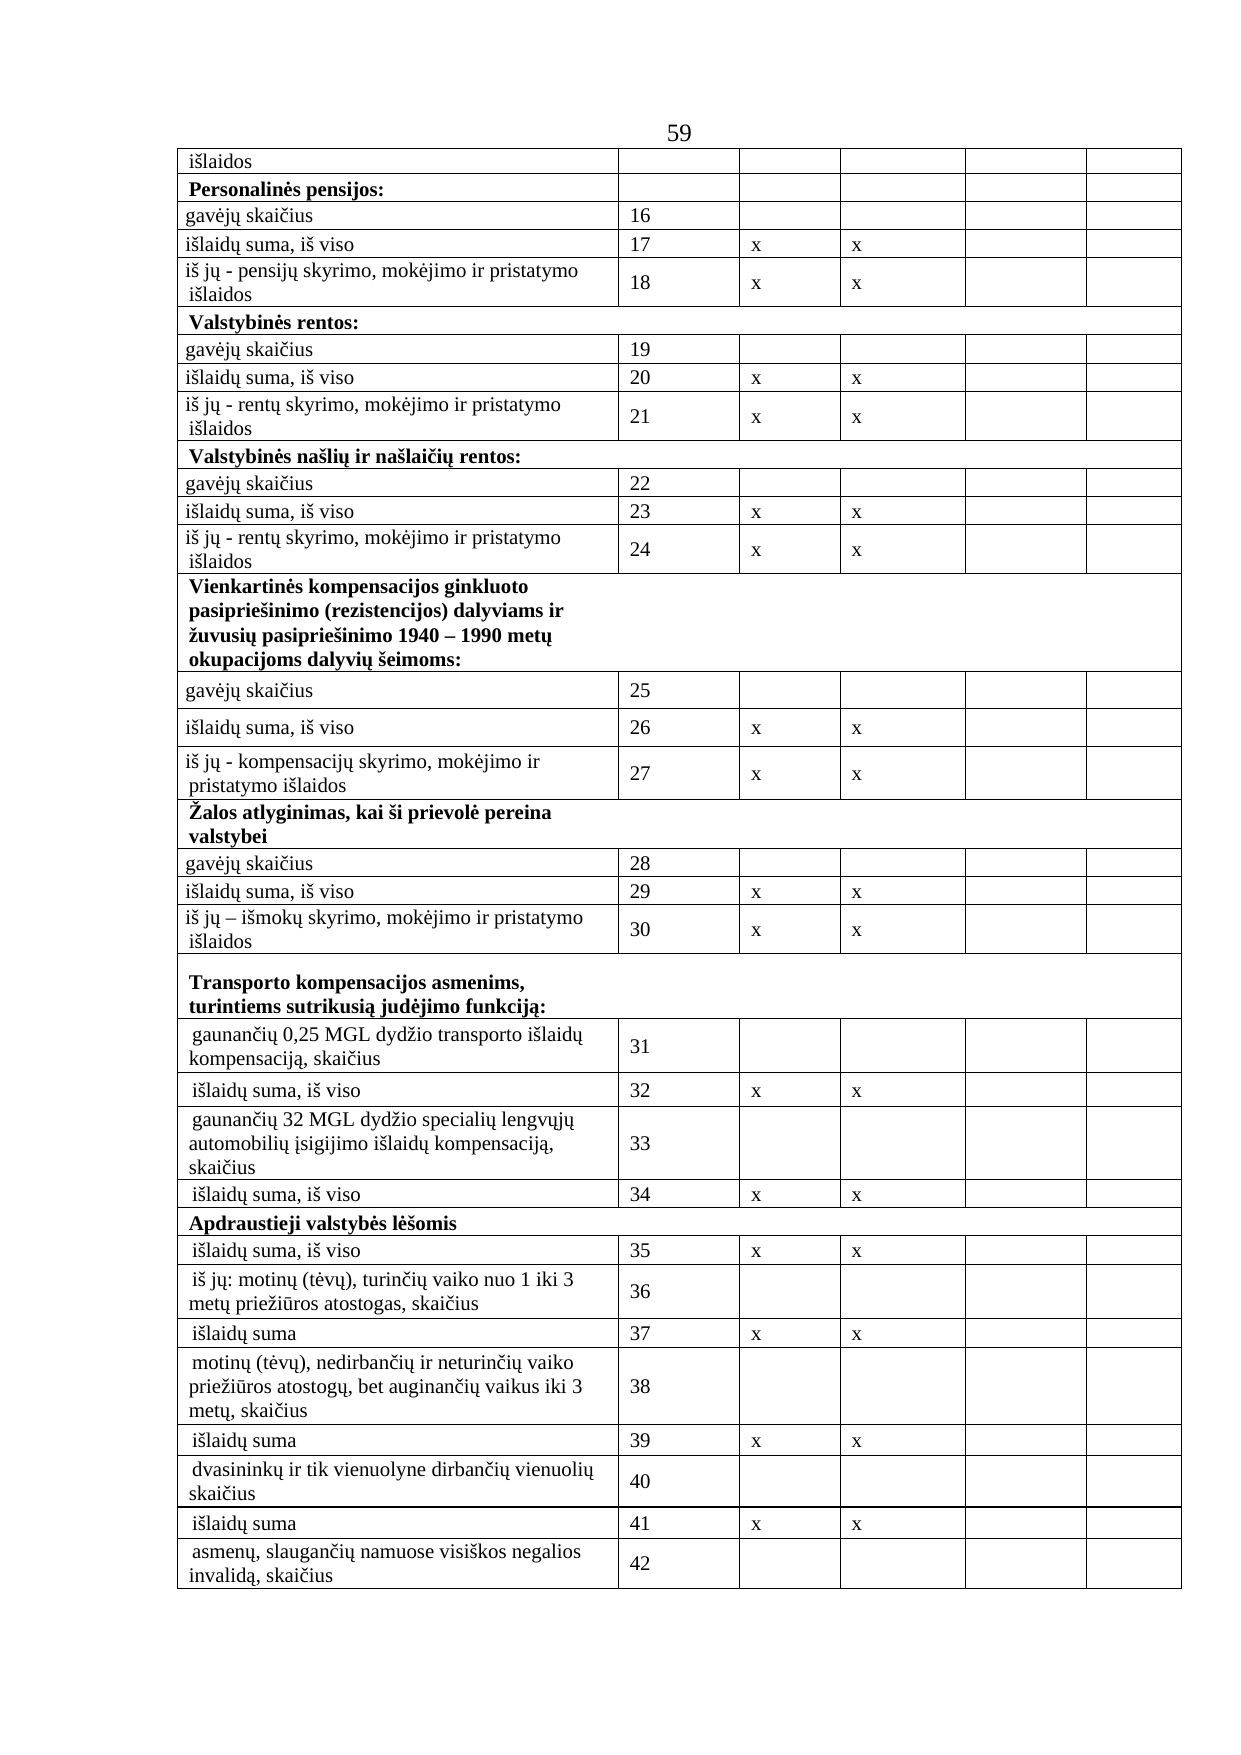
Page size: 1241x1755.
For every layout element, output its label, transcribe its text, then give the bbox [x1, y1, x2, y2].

table_cell [966, 1019, 1086, 1072]
table_cell 30 [619, 905, 739, 953]
table_cell [740, 1208, 840, 1235]
table_cell 34 [619, 1180, 739, 1207]
table_cell 18 [619, 258, 739, 306]
table_cell x [841, 1319, 965, 1347]
table_cell išlaidų suma, iš viso [178, 709, 618, 746]
table_cell [840, 954, 965, 1018]
table_cell [740, 800, 840, 848]
table_cell [966, 149, 1086, 173]
table_cell [740, 849, 840, 876]
table_cell x [740, 1236, 840, 1263]
table_cell [841, 469, 965, 496]
table_cell [740, 174, 840, 201]
table_cell [618, 307, 739, 334]
table_cell x [740, 392, 840, 440]
table_cell 39 [619, 1425, 739, 1455]
table_cell [1087, 469, 1181, 496]
table_cell Valstybinės rentos: [178, 307, 618, 334]
table_cell [1087, 230, 1181, 257]
table_cell iš jų – išmokų skyrimo, mokėjimo ir pristatymo išlaidos [178, 905, 618, 953]
table_cell x [841, 497, 965, 524]
table_cell [740, 307, 840, 334]
table_cell [1087, 1508, 1181, 1538]
table_cell 41 [619, 1508, 739, 1538]
table_cell Valstybinės našlių ir našlaičių rentos: [178, 441, 618, 468]
table_cell [740, 672, 840, 708]
table_cell x [841, 709, 965, 746]
table_cell [966, 905, 1086, 953]
table_cell [965, 954, 1086, 1018]
table_cell x [841, 1236, 965, 1263]
table_cell [1087, 1319, 1181, 1347]
table_cell [966, 1236, 1086, 1263]
table_cell [841, 849, 965, 876]
table_cell 40 [619, 1456, 739, 1506]
table_cell [965, 1208, 1086, 1235]
table_cell x [740, 258, 840, 306]
table_cell išlaidų suma, iš viso [178, 364, 618, 391]
table_cell x [841, 1508, 965, 1538]
table_cell gavėjų skaičius [178, 469, 618, 496]
table_cell 37 [619, 1319, 739, 1347]
table_cell 23 [619, 497, 739, 524]
table_cell [618, 1208, 739, 1235]
table_cell [740, 954, 840, 1018]
table_cell [740, 1348, 840, 1424]
table_cell [841, 174, 965, 201]
table_cell motinų (tėvų), nedirbančių ir neturinčių vaiko priežiūros atostogų, bet auginančių vaikus iki 3 metų, skaičius [178, 1348, 618, 1424]
table_cell [619, 149, 739, 173]
table_cell x [740, 905, 840, 953]
table_cell [840, 1208, 965, 1235]
table_cell [1087, 1107, 1181, 1179]
table_cell [966, 1265, 1086, 1317]
table_cell 29 [619, 877, 739, 904]
table_cell [966, 1073, 1086, 1106]
table_cell [1087, 1073, 1181, 1106]
table_cell x [841, 747, 965, 799]
table_cell [1087, 709, 1181, 746]
table_cell [841, 1107, 965, 1179]
table_cell [841, 1019, 965, 1072]
table_cell išlaidų suma, iš viso [178, 1073, 618, 1106]
table_cell 24 [619, 525, 739, 573]
table_cell [740, 1539, 840, 1588]
table_cell [966, 1319, 1086, 1347]
table_cell išlaidų suma [178, 1425, 618, 1455]
table_cell Žalos atlyginimas, kai ši prievolė pereina valstybei [178, 800, 618, 848]
table_cell [1087, 1236, 1181, 1263]
table_cell [965, 307, 1086, 334]
table_cell [966, 497, 1086, 524]
table_cell x [841, 1425, 965, 1455]
table_cell iš jų - kompensacijų skyrimo, mokėjimo ir pristatymo išlaidos [178, 747, 618, 799]
table_cell [1087, 392, 1181, 440]
table_cell [619, 174, 739, 201]
table_cell [841, 1456, 965, 1506]
table_cell iš jų - rentų skyrimo, mokėjimo ir pristatymo išlaidos [178, 392, 618, 440]
table_cell [966, 525, 1086, 573]
table_cell iš jų - rentų skyrimo, mokėjimo ir pristatymo išlaidos [178, 525, 618, 573]
table_cell 25 [619, 672, 739, 708]
table_cell iš jų: motinų (tėvų), turinčių vaiko nuo 1 iki 3 metų priežiūros atostogas, skaičius [178, 1265, 618, 1317]
table_cell išlaidų suma, iš viso [178, 1180, 618, 1207]
table_cell gaunančių 0,25 MGL dydžio transporto išlaidų kompensaciją, skaičius [178, 1019, 618, 1072]
table_cell Transporto kompensacijos asmenims, turintiems sutrikusią judėjimo funkciją: [178, 954, 618, 1018]
table_cell [1087, 258, 1181, 306]
table_cell [1087, 747, 1181, 799]
table_cell [618, 441, 739, 468]
table_cell [1087, 1539, 1181, 1588]
table_cell 32 [619, 1073, 739, 1106]
table_cell [966, 335, 1086, 362]
table_cell [966, 230, 1086, 257]
table_cell [740, 1265, 840, 1317]
table_cell [740, 1107, 840, 1179]
table_cell [1087, 174, 1181, 201]
table_cell [1087, 905, 1181, 953]
table_cell 20 [619, 364, 739, 391]
table_cell x [740, 525, 840, 573]
table_cell dvasininkų ir tik vienuolyne dirbančių vienuolių skaičius [178, 1456, 618, 1506]
table_cell [841, 1539, 965, 1588]
table_cell [1087, 672, 1181, 708]
table_cell [1086, 800, 1181, 848]
table_cell 17 [619, 230, 739, 257]
table_cell x [740, 1319, 840, 1347]
table_cell [966, 1508, 1086, 1538]
table_cell [618, 954, 739, 1018]
table_cell gavėjų skaičius [178, 672, 618, 708]
table_cell [1086, 441, 1181, 468]
table_cell [1087, 1180, 1181, 1207]
table_cell [1087, 1456, 1181, 1506]
table_cell [966, 1456, 1086, 1506]
table_cell x [740, 747, 840, 799]
table_cell [841, 672, 965, 708]
table_cell [841, 149, 965, 173]
table_cell [966, 1348, 1086, 1424]
table_cell 31 [619, 1019, 739, 1072]
table_cell [1087, 877, 1181, 904]
table_cell [841, 1348, 965, 1424]
table_cell 26 [619, 709, 739, 746]
table_cell [966, 709, 1086, 746]
table_cell [1087, 1265, 1181, 1317]
table_cell [966, 672, 1086, 708]
table_cell x [841, 877, 965, 904]
table_cell [966, 849, 1086, 876]
table_cell [966, 174, 1086, 201]
table_cell [1086, 1208, 1181, 1235]
table_cell 42 [619, 1539, 739, 1588]
table_cell iš jų - pensijų skyrimo, mokėjimo ir pristatymo išlaidos [178, 258, 618, 306]
table_cell [740, 202, 840, 229]
table_cell [740, 1019, 840, 1072]
table_cell gavėjų skaičius [178, 849, 618, 876]
table_cell [841, 1265, 965, 1317]
table_cell [966, 364, 1086, 391]
table_cell išlaidos [178, 149, 618, 173]
table_cell [740, 469, 840, 496]
table_cell 27 [619, 747, 739, 799]
table_cell x [740, 364, 840, 391]
table_cell [1086, 307, 1181, 334]
table_cell [841, 335, 965, 362]
table_cell 21 [619, 392, 739, 440]
table_cell x [740, 709, 840, 746]
table_cell gavėjų skaičius [178, 335, 618, 362]
table_cell [966, 1425, 1086, 1455]
table_cell [966, 1180, 1086, 1207]
table_cell x [841, 258, 965, 306]
table_cell [965, 441, 1086, 468]
table_cell [1087, 497, 1181, 524]
table_cell [966, 747, 1086, 799]
table_cell x [841, 364, 965, 391]
table_cell [966, 392, 1086, 440]
table_cell x [841, 230, 965, 257]
table_cell [1087, 335, 1181, 362]
table_cell [966, 1107, 1086, 1179]
table_cell [840, 574, 965, 671]
table_cell [966, 1539, 1086, 1588]
table_cell [841, 202, 965, 229]
table_cell [1087, 1425, 1181, 1455]
table_cell išlaidų suma [178, 1508, 618, 1538]
table_cell [1087, 525, 1181, 573]
table_cell x [740, 1425, 840, 1455]
table_cell [1087, 1348, 1181, 1424]
table_cell [1086, 574, 1181, 671]
table_cell 16 [619, 202, 739, 229]
table_cell išlaidų suma, iš viso [178, 230, 618, 257]
table_cell gaunančių 32 MGL dydžio specialių lengvųjų automobilių įsigijimo išlaidų kompensaciją, skaičius [178, 1107, 618, 1179]
table_cell 22 [619, 469, 739, 496]
table_cell išlaidų suma, iš viso [178, 877, 618, 904]
table_cell išlaidų suma, iš viso [178, 497, 618, 524]
table_cell [965, 574, 1086, 671]
table_cell 28 [619, 849, 739, 876]
table_cell [740, 574, 840, 671]
table_cell gavėjų skaičius [178, 202, 618, 229]
table_cell [1087, 1019, 1181, 1072]
table_cell x [740, 1073, 840, 1106]
table_cell asmenų, slaugančių namuose visiškos negalios invalidą, skaičius [178, 1539, 618, 1588]
table_cell x [740, 497, 840, 524]
table_cell [1087, 364, 1181, 391]
table_cell [740, 441, 840, 468]
table_cell x [841, 1180, 965, 1207]
table_cell [965, 800, 1086, 848]
table_cell x [841, 905, 965, 953]
table_cell 33 [619, 1107, 739, 1179]
table_cell [618, 574, 739, 671]
table_cell x [740, 230, 840, 257]
table_cell [618, 800, 739, 848]
table_cell 38 [619, 1348, 739, 1424]
table_cell [966, 202, 1086, 229]
table_cell [740, 149, 840, 173]
table_cell išlaidų suma, iš viso [178, 1236, 618, 1263]
table_cell Apdraustieji valstybės lėšomis [178, 1208, 618, 1235]
table_cell Vienkartinės kompensacijos ginkluoto pasipriešinimo (rezistencijos) dalyviams ir žuvusių pasipriešinimo 1940 – 1990 metų okupacijoms dalyvių šeimoms: [178, 574, 618, 671]
table_cell [966, 877, 1086, 904]
table_cell x [841, 1073, 965, 1106]
table_cell Personalinės pensijos: [178, 174, 618, 201]
table_cell [1087, 202, 1181, 229]
table_cell 35 [619, 1236, 739, 1263]
table_cell [966, 469, 1086, 496]
table_cell x [740, 877, 840, 904]
table_cell [740, 1456, 840, 1506]
table_cell [740, 335, 840, 362]
table_cell [840, 800, 965, 848]
table_cell x [841, 525, 965, 573]
table_cell x [740, 1508, 840, 1538]
table_cell [840, 307, 965, 334]
table_cell 36 [619, 1265, 739, 1317]
table_cell [1087, 849, 1181, 876]
table_cell [966, 258, 1086, 306]
table_cell x [841, 392, 965, 440]
table_cell x [740, 1180, 840, 1207]
table_cell [1087, 149, 1181, 173]
table_cell 19 [619, 335, 739, 362]
table_cell [1086, 954, 1181, 1018]
table_cell išlaidų suma [178, 1319, 618, 1347]
table_cell [840, 441, 965, 468]
